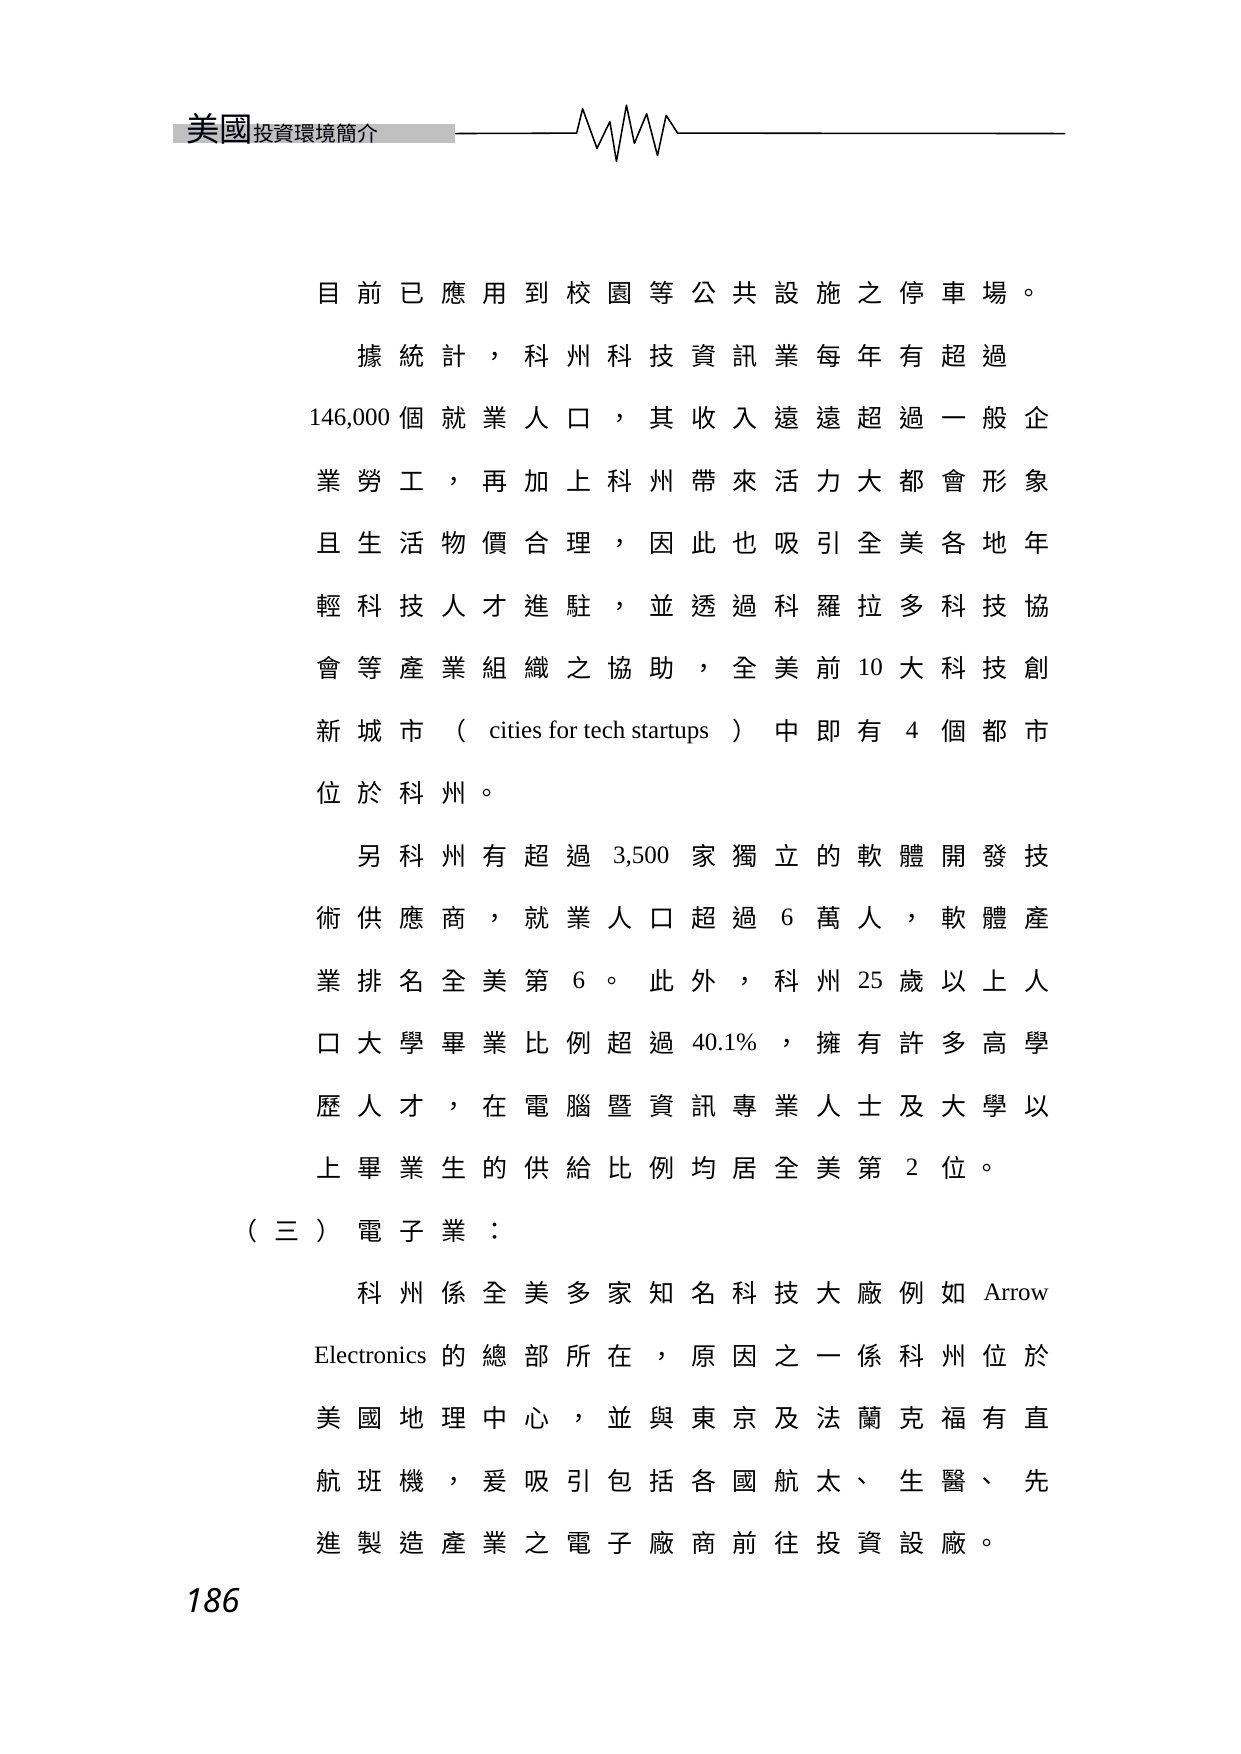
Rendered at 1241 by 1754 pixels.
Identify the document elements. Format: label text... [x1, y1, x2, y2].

text 另科州有超過3,500家獨立的軟體開發技術供應商，就業人口超過6萬人，軟體產業排名全美第6。此外，科州25歲以上人口大學畢業比例超過40.1%，擁有許多高學歷人才，在電腦暨資訊專業人士及大學以上畢業生的供給比例均居全美第2位。 [281, 813, 1058, 1188]
text 據統計，科州科技資訊業每年有超過146,000個就業人口，其收入遠遠超過一般企業勞工，再加上科州帶來活力大都會形象且生活物價合理，因此也吸引全美各地年輕科技人才進駐，並透過科羅拉多科技協會等產業組織之協助，全美前10大科技創新城市（cities for tech startups）中即有4個都市位於科州。 [281, 313, 1058, 813]
text 科州係全美多家知名科技大廠例如Arrow Electronics的總部所在，原因之一係科州位於美國地理中心，並與東京及法蘭克福有直航班機，爰吸引包括各國航太、生醫、先進製造產業之電子廠商前往投資設廠。 [281, 1250, 1058, 1563]
text （三）電子業： [207, 1188, 1058, 1250]
text 目前已應用到校園等公共設施之停車場。 [281, 250, 1058, 313]
